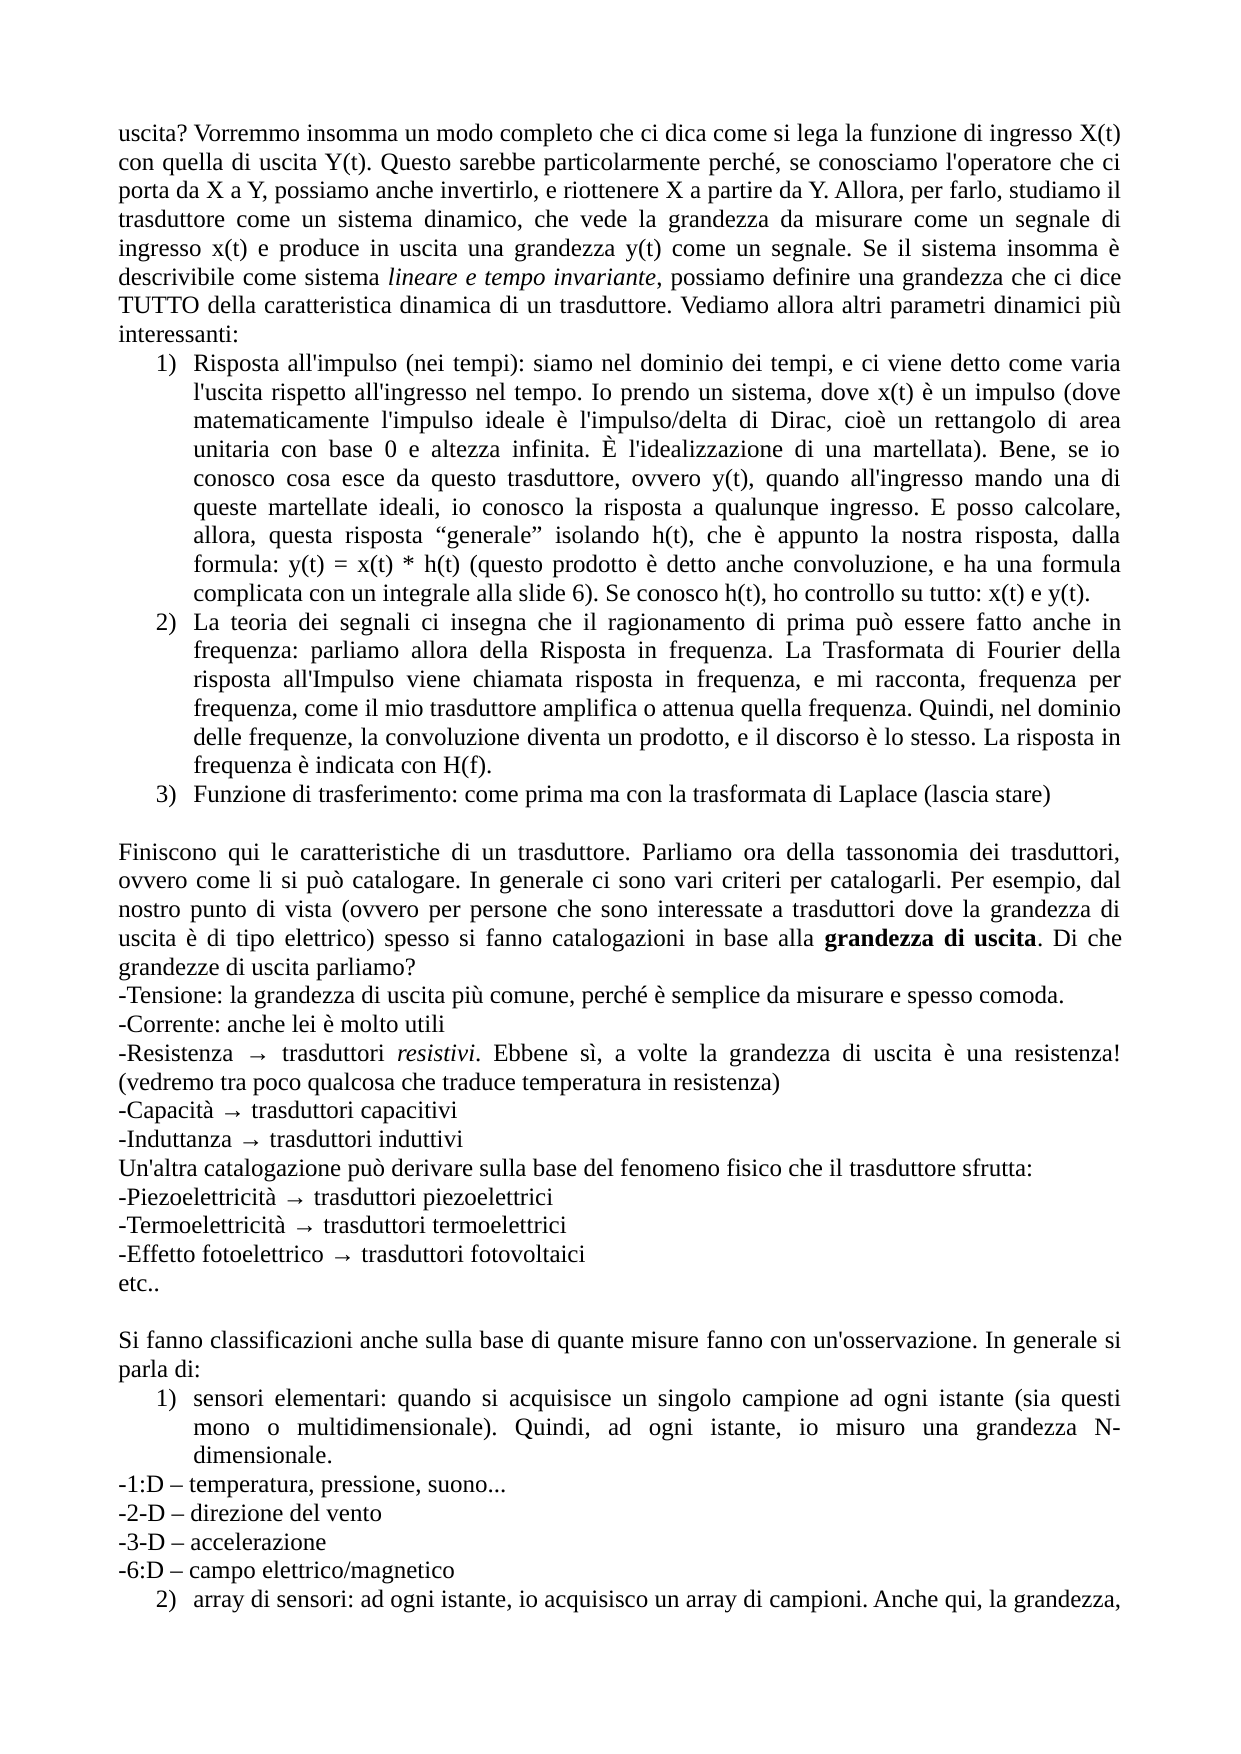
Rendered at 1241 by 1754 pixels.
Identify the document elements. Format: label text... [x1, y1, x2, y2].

text -Resistenza → trasduttori resistivi. Ebbene sì, a volte la grandezza di uscita è una resistenza! (vedremo tra poco qualcosa che traduce temperatura in resistenza) [118, 1038, 1122, 1096]
text -1:D – temperatura, pressione, suono... [118, 1469, 1122, 1498]
list La teoria dei segnali ci insegna che il ragionamento di prima può essere fatto anche in frequenza: parliamo allora della Risposta in frequenza. La Trasformata di Fourier della risposta all'Impulso viene chiamata risposta in frequenza, e mi racconta, frequenza per frequenza, come il mio trasduttore amplifica o attenua quella frequenza. Quindi, nel dominio delle frequenze, la convoluzione diventa un prodotto, e il discorso è lo stesso. La risposta in frequenza è indicata con H(f). [156, 607, 1122, 779]
text Un'altra catalogazione può derivare sulla base del fenomeno fisico che il trasduttore sfrutta: [118, 1153, 1122, 1182]
text Si fanno classificazioni anche sulla base di quante misure fanno con un'osservazione. In generale si parla di: [118, 1326, 1122, 1383]
list array di sensori: ad ogni istante, io acquisisco un array di campioni. Anche qui, la grandezza, [156, 1584, 1122, 1613]
text Finiscono qui le caratteristiche di un trasduttore. Parliamo ora della tassonomia dei trasduttori, ovvero come li si può catalogare. In generale ci sono vari criteri per catalogarli. Per esempio, dal nostro punto di vista (ovvero per persone che sono interessate a trasduttori dove la grandezza di uscita è di tipo elettrico) spesso si fanno catalogazioni in base alla grandezza di uscita. Di che grandezze di uscita parliamo? [118, 837, 1122, 981]
list Funzione di trasferimento: come prima ma con la trasformata di Laplace (lascia stare) [156, 779, 1122, 808]
text -Tensione: la grandezza di uscita più comune, perché è semplice da misurare e spesso comoda. [118, 981, 1122, 1009]
text -Piezoelettricità → trasduttori piezoelettrici [118, 1182, 1122, 1211]
text uscita? Vorremmo insomma un modo completo che ci dica come si lega la funzione di ingresso X(t) con quella di uscita Y(t). Questo sarebbe particolarmente perché, se conosciamo l'operatore che ci porta da X a Y, possiamo anche invertirlo, e riottenere X a partire da Y. Allora, per farlo, studiamo il trasduttore come un sistema dinamico, che vede la grandezza da misurare come un segnale di ingresso x(t) e produce in uscita una grandezza y(t) come un segnale. Se il sistema insomma è descrivibile come sistema lineare e tempo invariante, possiamo definire una grandezza che ci dice TUTTO della caratteristica dinamica di un trasduttore. Vediamo allora altri parametri dinamici più interessanti: [118, 118, 1122, 348]
text -Corrente: anche lei è molto utili [118, 1009, 1122, 1038]
text -6:D – campo elettrico/magnetico [118, 1556, 1122, 1584]
text -Induttanza → trasduttori induttivi [118, 1124, 1122, 1153]
text -Capacità → trasduttori capacitivi [118, 1096, 1122, 1124]
list Risposta all'impulso (nei tempi): siamo nel dominio dei tempi, e ci viene detto come varia l'uscita rispetto all'ingresso nel tempo. Io prendo un sistema, dove x(t) è un impulso (dove matematicamente l'impulso ideale è l'impulso/delta di Dirac, cioè un rettangolo di area unitaria con base 0 e altezza infinita. È l'idealizzazione di una martellata). Bene, se io conosco cosa esce da questo trasduttore, ovvero y(t), quando all'ingresso mando una di queste martellate ideali, io conosco la risposta a qualunque ingresso. E posso calcolare, allora, questa risposta “generale” isolando h(t), che è appunto la nostra risposta, dalla formula: y(t) = x(t) * h(t) (questo prodotto è detto anche convoluzione, e ha una formula complicata con un integrale alla slide 6). Se conosco h(t), ho controllo su tutto: x(t) e y(t). [156, 348, 1122, 607]
text etc.. [118, 1268, 1122, 1297]
text -Effetto fotoelettrico → trasduttori fotovoltaici [118, 1239, 1122, 1268]
text -3-D – accelerazione [118, 1527, 1122, 1556]
text -2-D – direzione del vento [118, 1498, 1122, 1527]
list sensori elementari: quando si acquisisce un singolo campione ad ogni istante (sia questi mono o multidimensionale). Quindi, ad ogni istante, io misuro una grandezza N-dimensionale. [156, 1383, 1122, 1469]
text -Termoelettricità → trasduttori termoelettrici [118, 1211, 1122, 1239]
